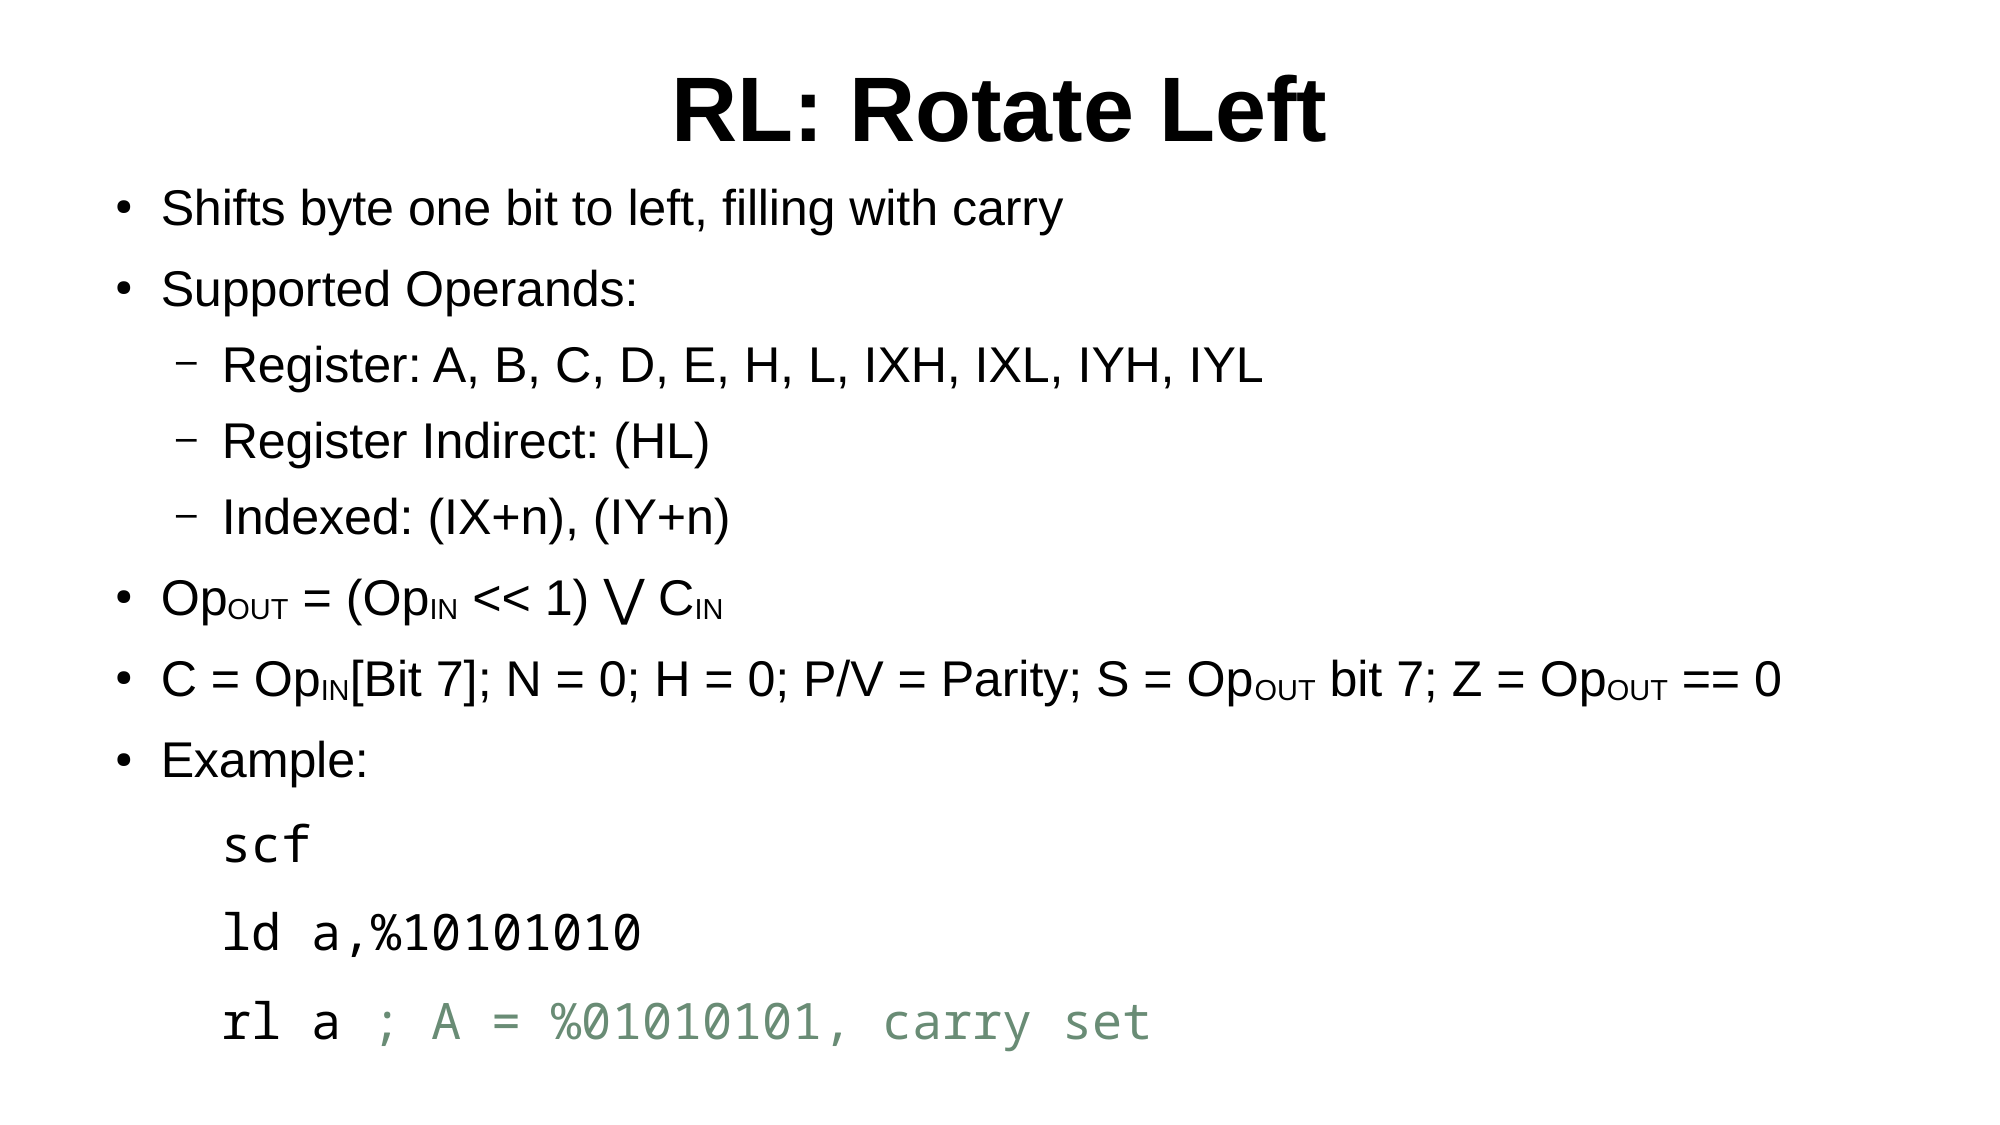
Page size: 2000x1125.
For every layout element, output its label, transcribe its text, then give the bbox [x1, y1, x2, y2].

list Shifts byte one bit to left, filling with carry Supported Operands: Register: A, B, C, D, E, H, L, IXH, IXL, IYH, IYL Register Indirect: (HL) Indexed: (IX+n), (IY+n) OpOUT = (OpIN << 1) ⋁ CIN C = OpIN[Bit 7]; N = 0; H = 0; P/V = Parity; S = OpOUT bit 7; Z = OpOUT == 0 Example: scf ld a,%10101010 rl a ; A = %01010101, carry set [99, 179, 1935, 1060]
title RL: Rotate Left [137, 0, 1862, 179]
